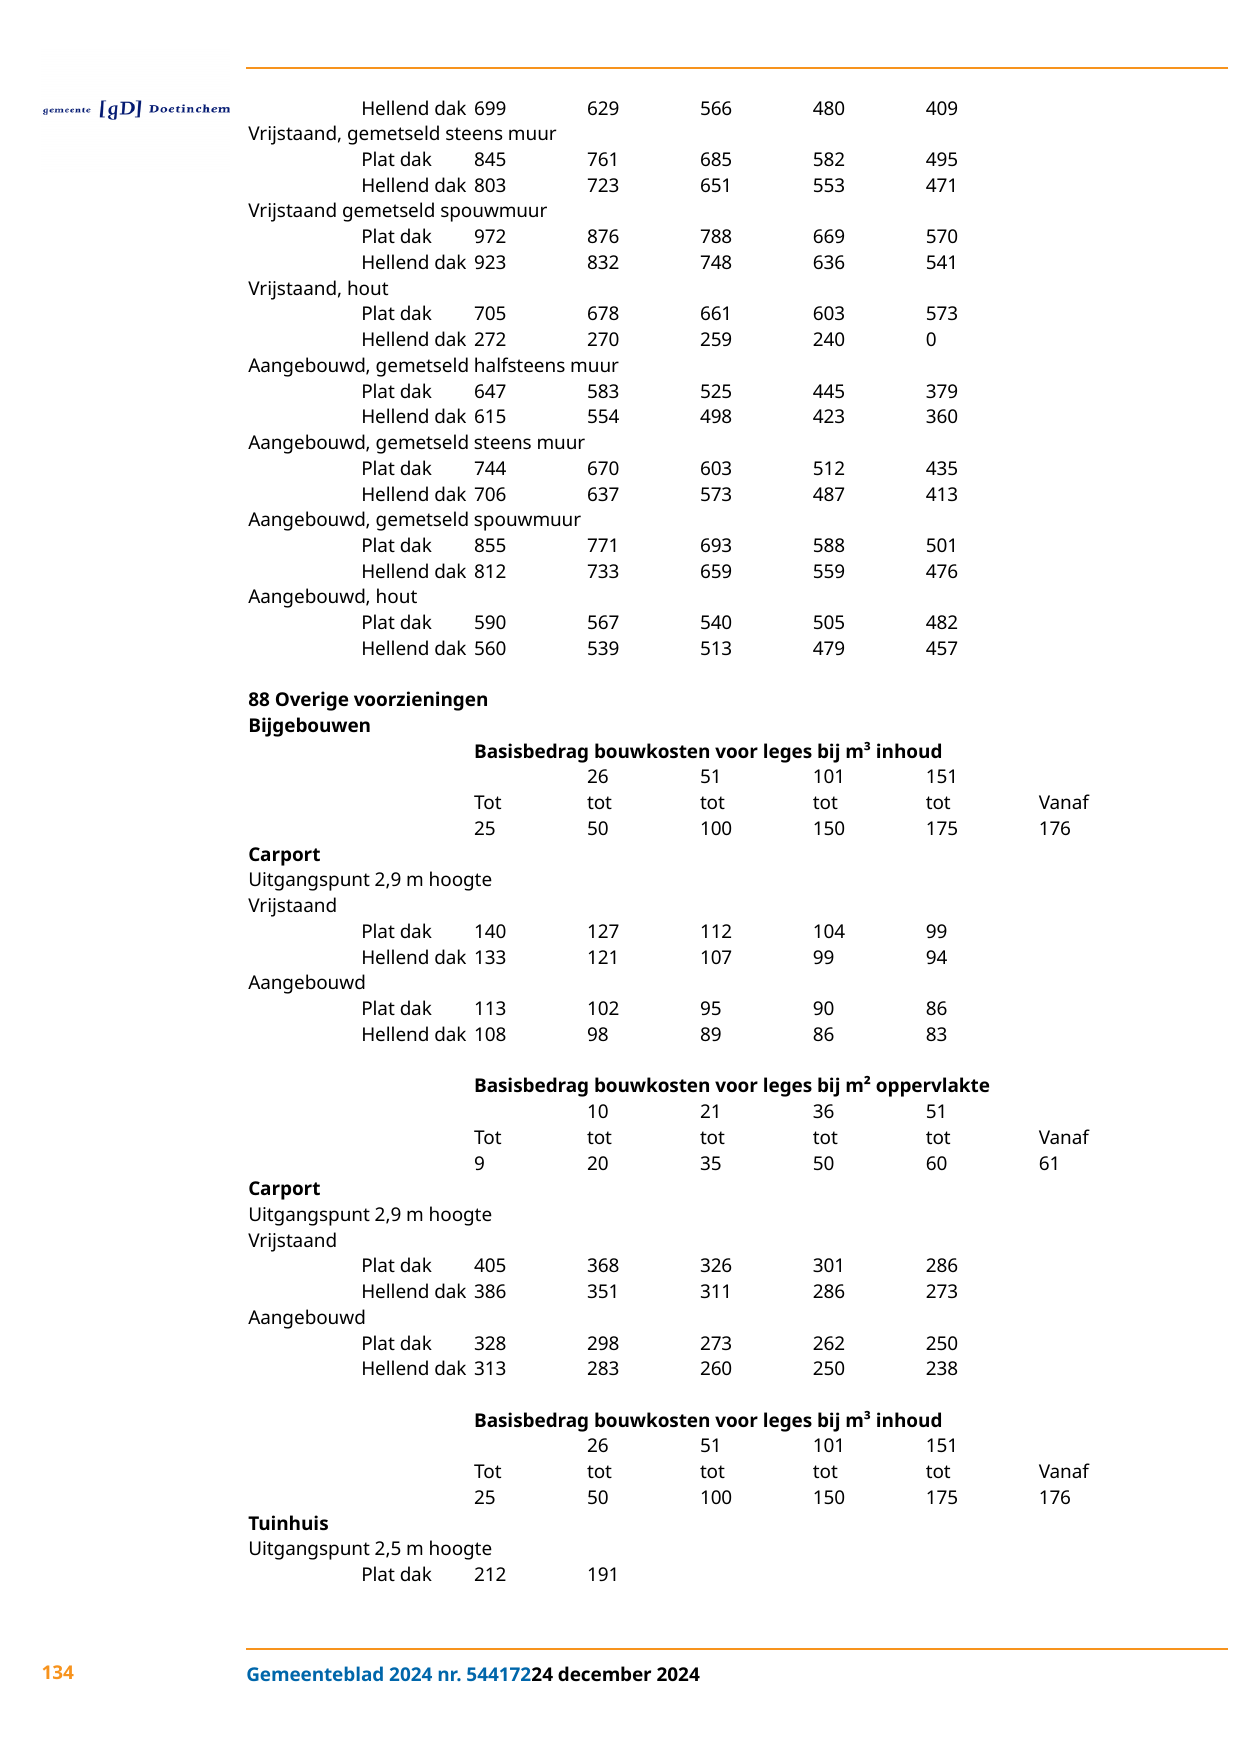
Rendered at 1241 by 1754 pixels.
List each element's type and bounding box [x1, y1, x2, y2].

picture [41, 47, 231, 172]
